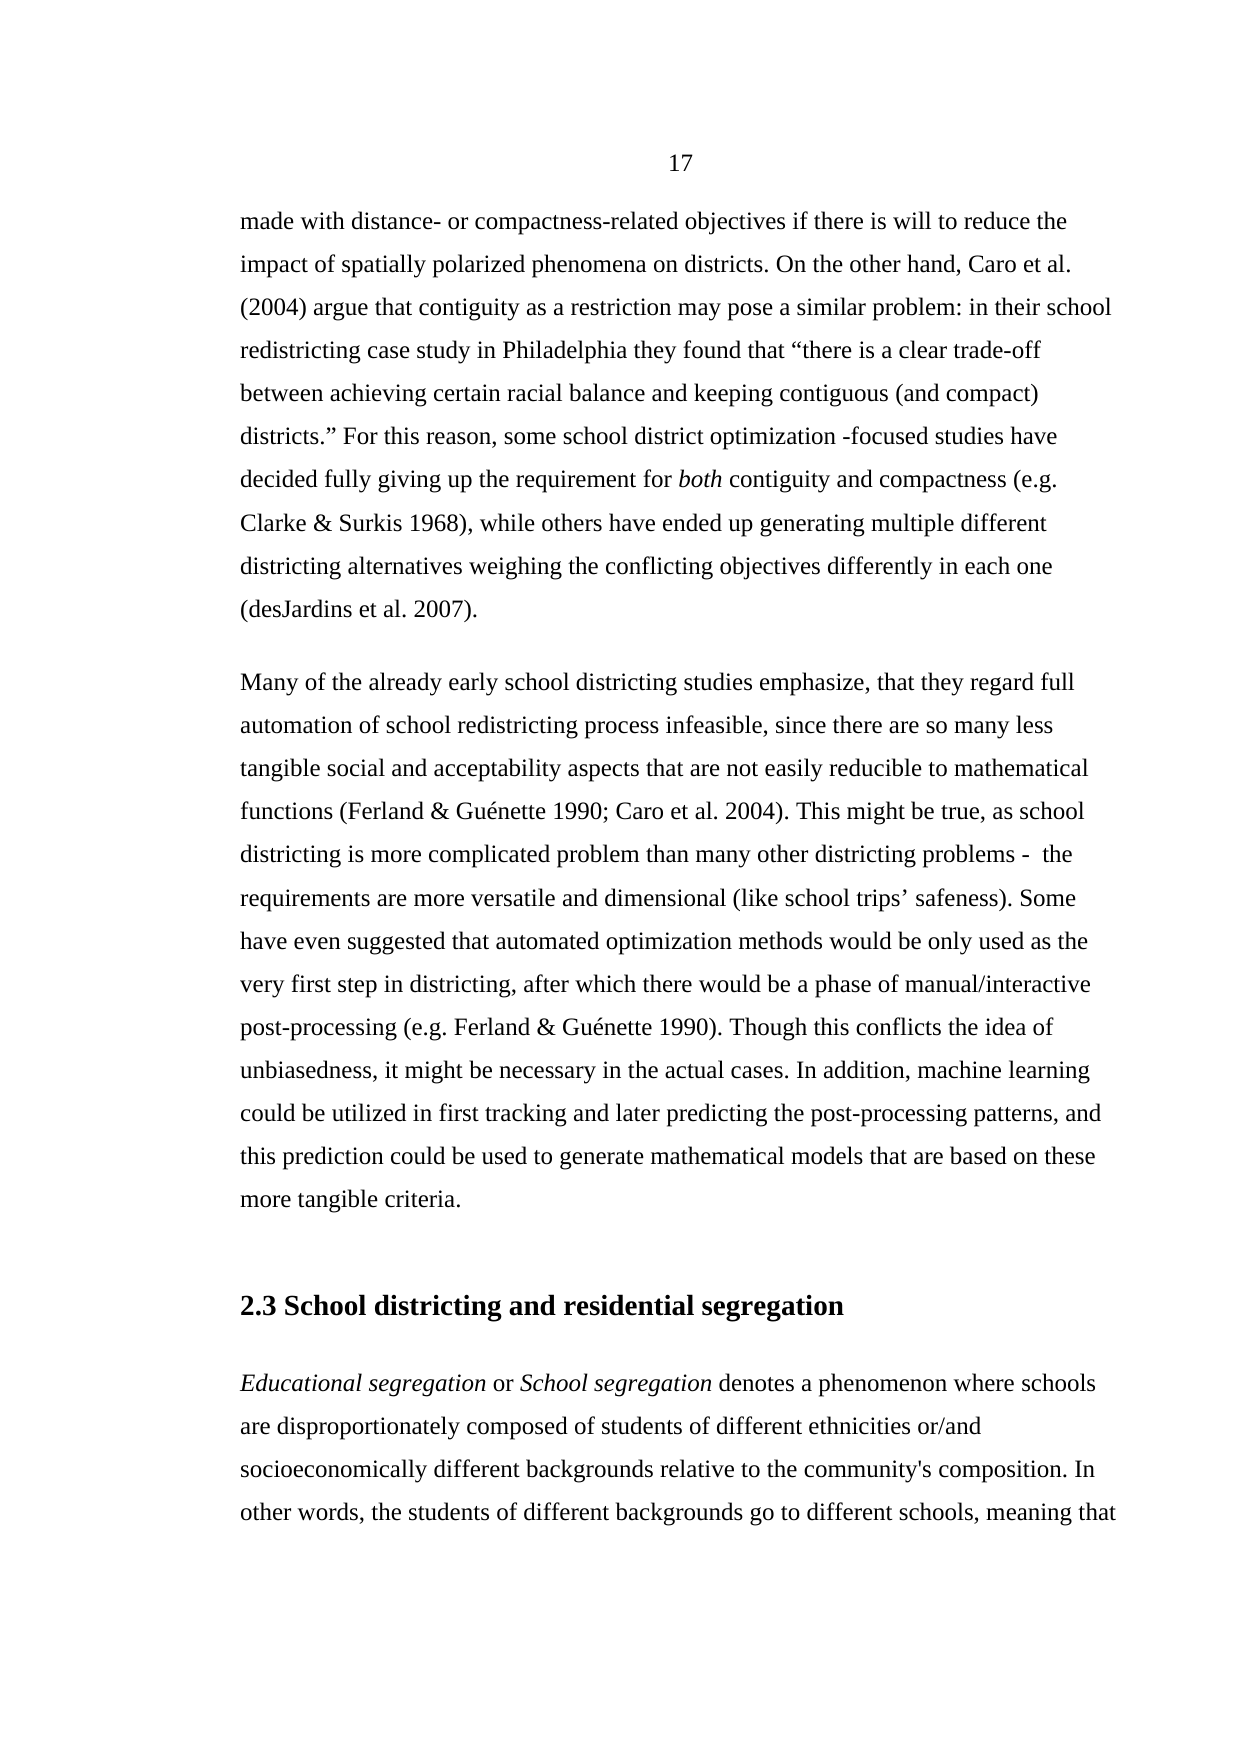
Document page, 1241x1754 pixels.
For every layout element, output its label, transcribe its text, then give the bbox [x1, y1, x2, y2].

text Many of the already early school districting studies emphasize, that they regard full automation of school redistricting process infeasible, since there are so many less tangible social and acceptability aspects that are not easily reducible to mathematical functions (Ferland & Guénette 1990; Caro et al. 2004). This might be true, as school districting is more complicated problem than many other districting problems - the requirements are more versatile and dimensional (like school trips’ safeness). Some have even suggested that automated optimization methods would be only used as the very first step in districting, after which there would be a phase of manual/interactive post-processing (e.g. Ferland & Guénette 1990). Though this conflicts the idea of unbiasedness, it might be necessary in the actual cases. In addition, machine learning could be utilized in first tracking and later predicting the post-processing patterns, and this prediction could be used to generate mathematical models that are based on these more tangible criteria. [240, 667, 1121, 1213]
text made with distance- or compactness-related objectives if there is will to reduce the impact of spatially polarized phenomena on districts. On the other hand, Caro et al. (2004) argue that contiguity as a restriction may pose a similar problem: in their school redistricting case study in Philadelphia they found that “there is a clear trade-off between achieving certain racial balance and keeping contiguous (and compact) districts.” For this reason, some school district optimization -focused studies have decided fully giving up the requirement for both contiguity and compactness (e.g. Clarke & Surkis 1968), while others have ended up generating multiple different districting alternatives weighing the conflicting objectives differently in each one (desJardins et al. 2007). [240, 206, 1121, 623]
text Educational segregation or School segregation denotes a phenomenon where schools are disproportionately composed of students of different ethnicities or/and socioeconomically different backgrounds relative to the community's composition. In other words, the students of different backgrounds go to different schools, meaning that [240, 1368, 1121, 1526]
subtitle 2.3 School districting and residential segregation [240, 1288, 1121, 1321]
